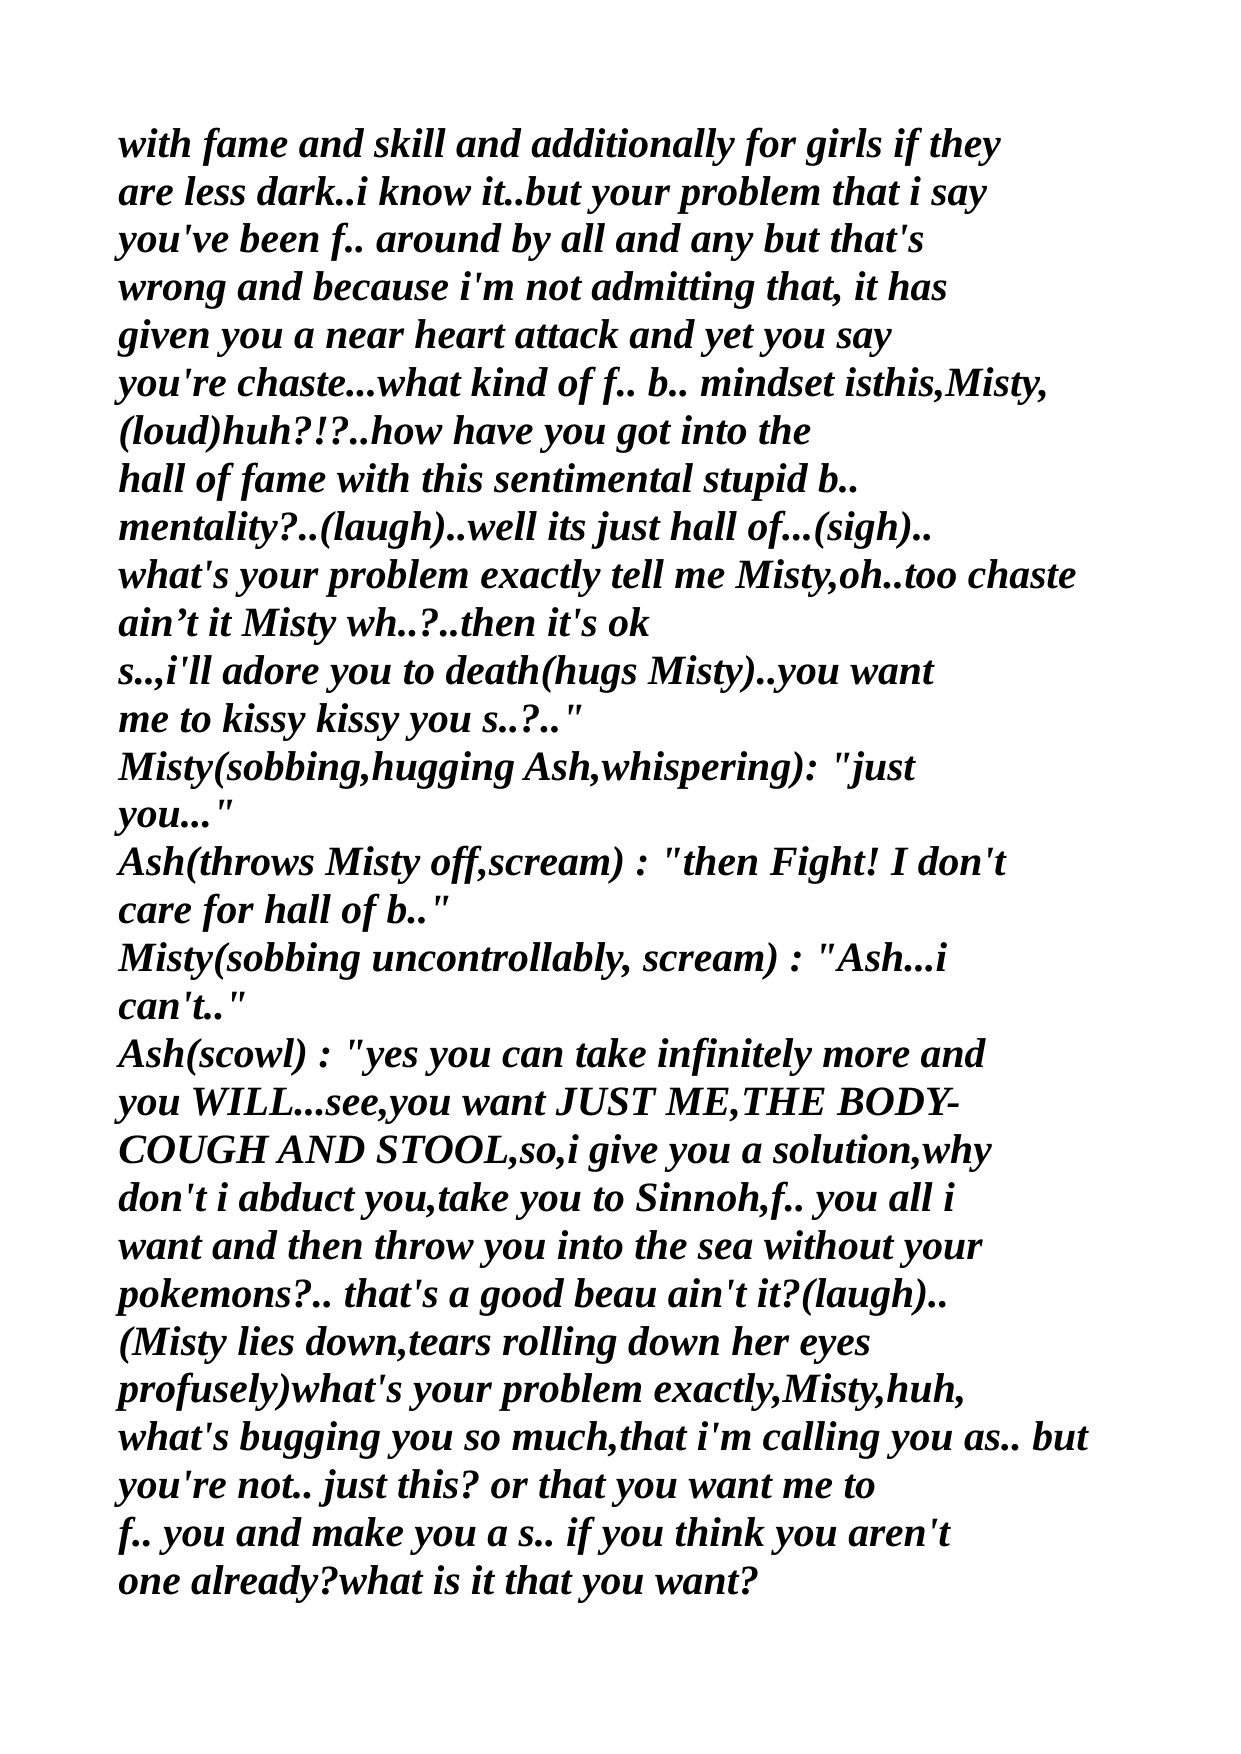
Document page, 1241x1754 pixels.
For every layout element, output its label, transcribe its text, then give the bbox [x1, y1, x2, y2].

text pokemons?.. that's a good beau ain't it?(laugh).. [118, 1268, 1122, 1316]
text what's bugging you so much,that i'm calling you as.. but you're not.. just this? or that you want me to [118, 1412, 1122, 1508]
text you..." [118, 789, 1122, 837]
text what's your problem exactly tell me Misty,oh..too chaste ain’t it Misty wh..?..then it's ok [118, 549, 1122, 645]
text don't i abduct you,take you to Sinnoh,f.. you all i [118, 1172, 1122, 1220]
text (Misty lies down,tears rolling down her eyes [118, 1316, 1122, 1364]
text mentality?..(laugh)..well its just hall of...(sigh).. [118, 501, 1122, 549]
text you WILL...see,you want JUST ME,THE BODY- [118, 1076, 1122, 1124]
text Misty(sobbing uncontrollably, scream) : "Ash...i [118, 933, 1122, 981]
text Ash(throws Misty off,scream) : "then Fight! I don't [118, 837, 1122, 885]
text profusely)what's your problem exactly,Misty,huh, [118, 1364, 1122, 1412]
text you're chaste...what kind of f.. b.. mindset isthis,Misty,(loud)huh?!?..how have you got into the [118, 358, 1122, 453]
text me to kissy kissy you s..?.." [118, 693, 1122, 741]
text f.. you and make you a s.. if you think you aren't [118, 1508, 1122, 1556]
text you've been f.. around by all and any but that's [118, 214, 1122, 262]
text COUGH AND STOOL,so,i give you a solution,why [118, 1124, 1122, 1172]
text hall of fame with this sentimental stupid b.. [118, 453, 1122, 501]
text Ash(scowl) : "yes you can take infinitely more and [118, 1028, 1122, 1076]
text want and then throw you into the sea without your [118, 1220, 1122, 1268]
text given you a near heart attack and yet you say [118, 310, 1122, 358]
text wrong and because i'm not admitting that, it has [118, 262, 1122, 310]
text care for hall of b.." [118, 885, 1122, 933]
text can't.." [118, 981, 1122, 1028]
text s..,i'll adore you to death(hugs Misty)..you want [118, 645, 1122, 693]
text are less dark..i know it..but your problem that i say [118, 166, 1122, 214]
text one already?what is it that you want? [118, 1556, 1122, 1603]
text Misty(sobbing,hugging Ash,whispering): "just [118, 741, 1122, 789]
text with fame and skill and additionally for girls if they [118, 118, 1122, 166]
